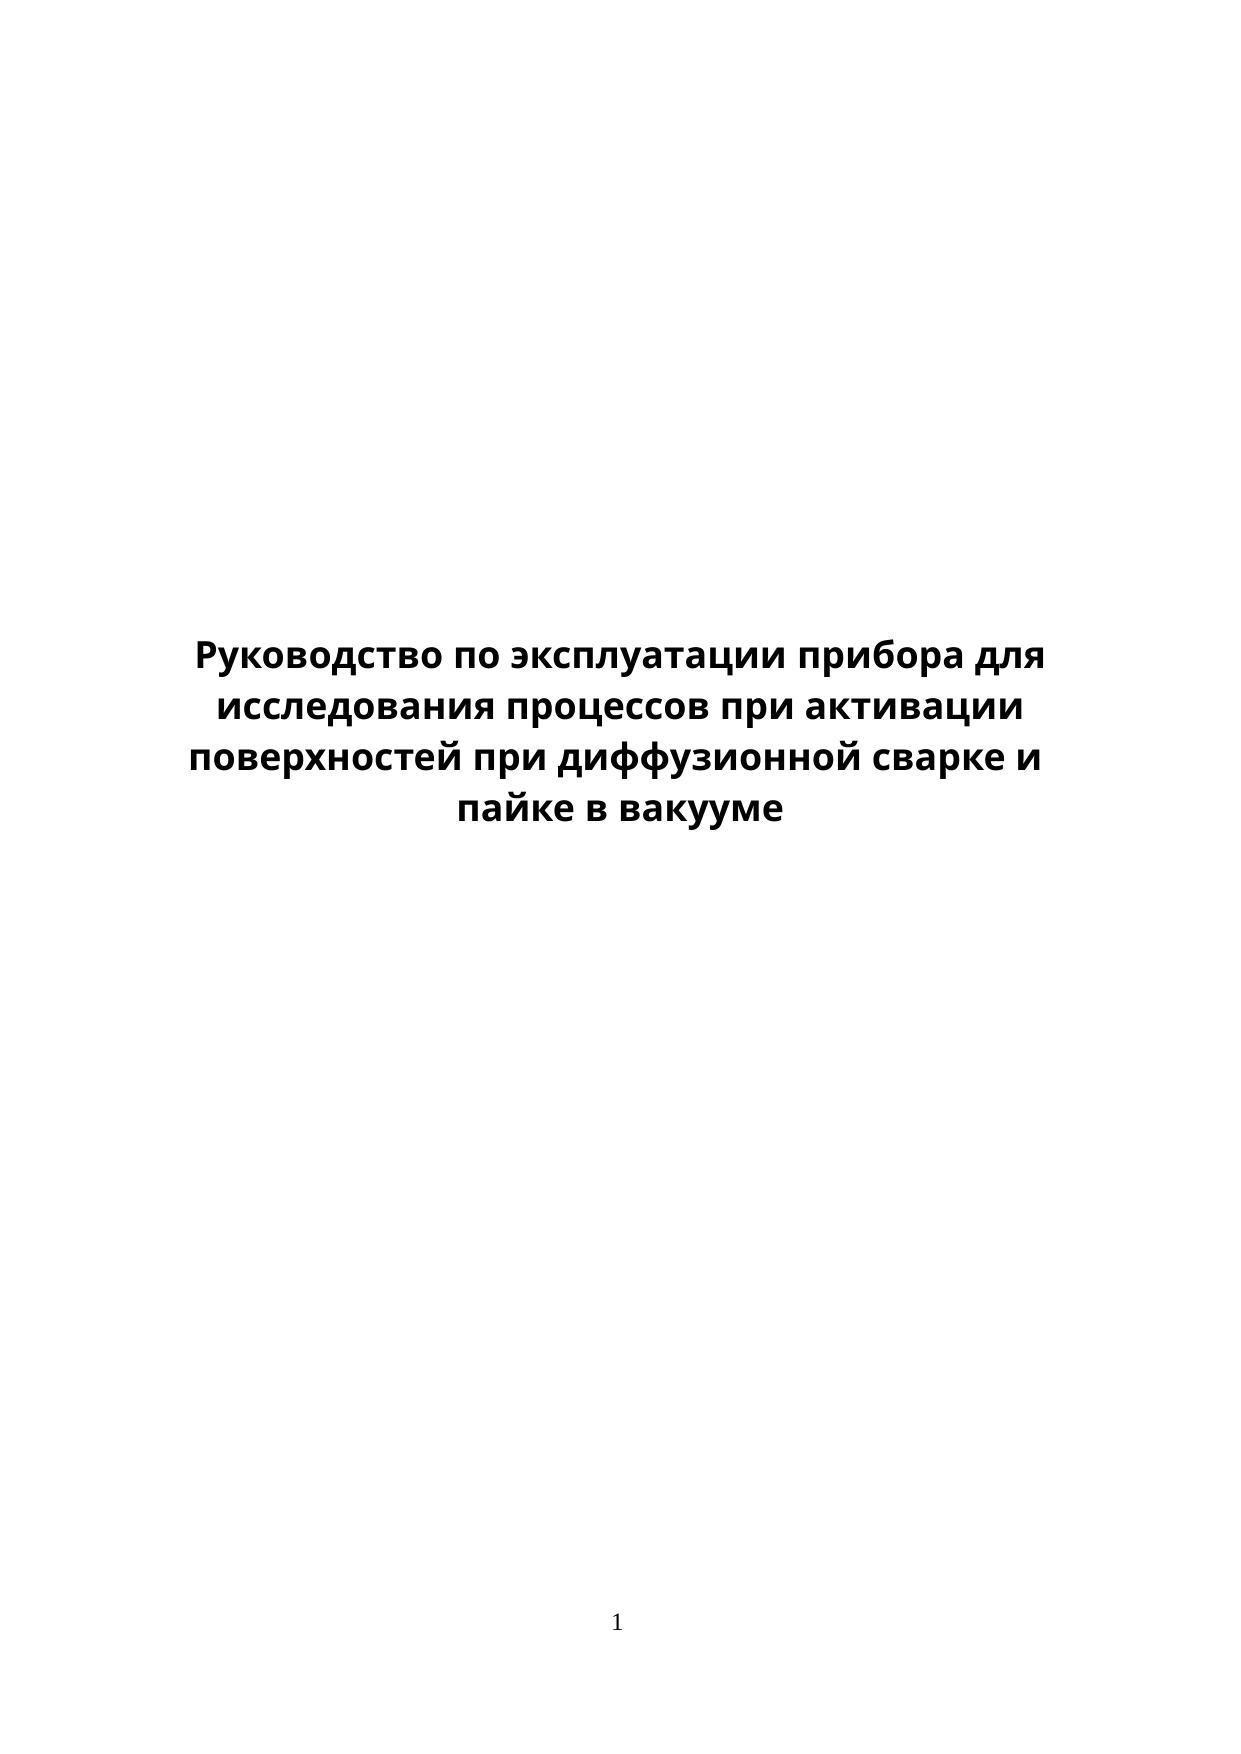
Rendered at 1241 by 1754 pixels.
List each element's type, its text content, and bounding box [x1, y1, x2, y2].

text пайке в вакууме [118, 782, 1122, 833]
text Руководство по эксплуатации прибора для исследования процессов при активации поверхностей при диффузионной сварке и [118, 628, 1122, 782]
